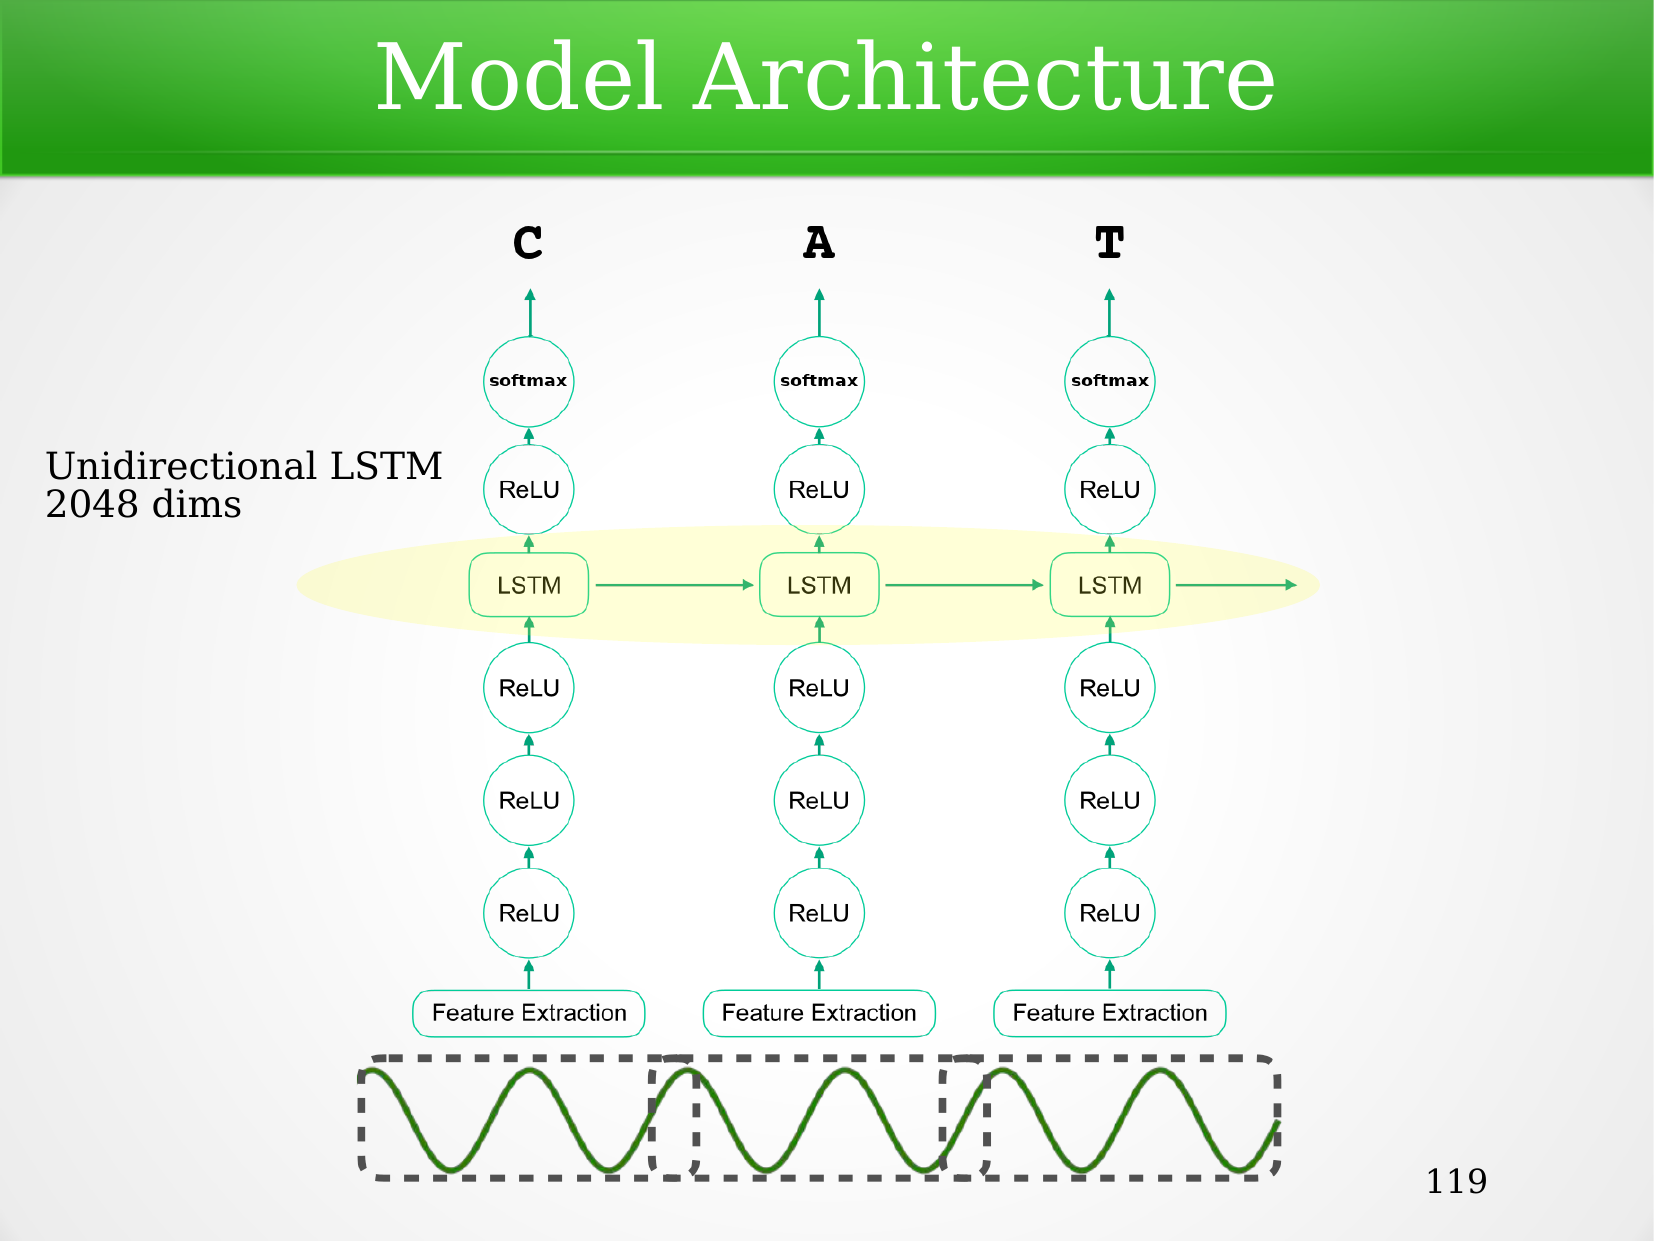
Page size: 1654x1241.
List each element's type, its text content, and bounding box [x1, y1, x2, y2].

picture [0, 0, 1654, 1241]
title Model Architecture [82, 11, 1571, 154]
text_box Unidirectional LSTM 2048 dims [30, 442, 526, 721]
text_box [526, 525, 1321, 646]
